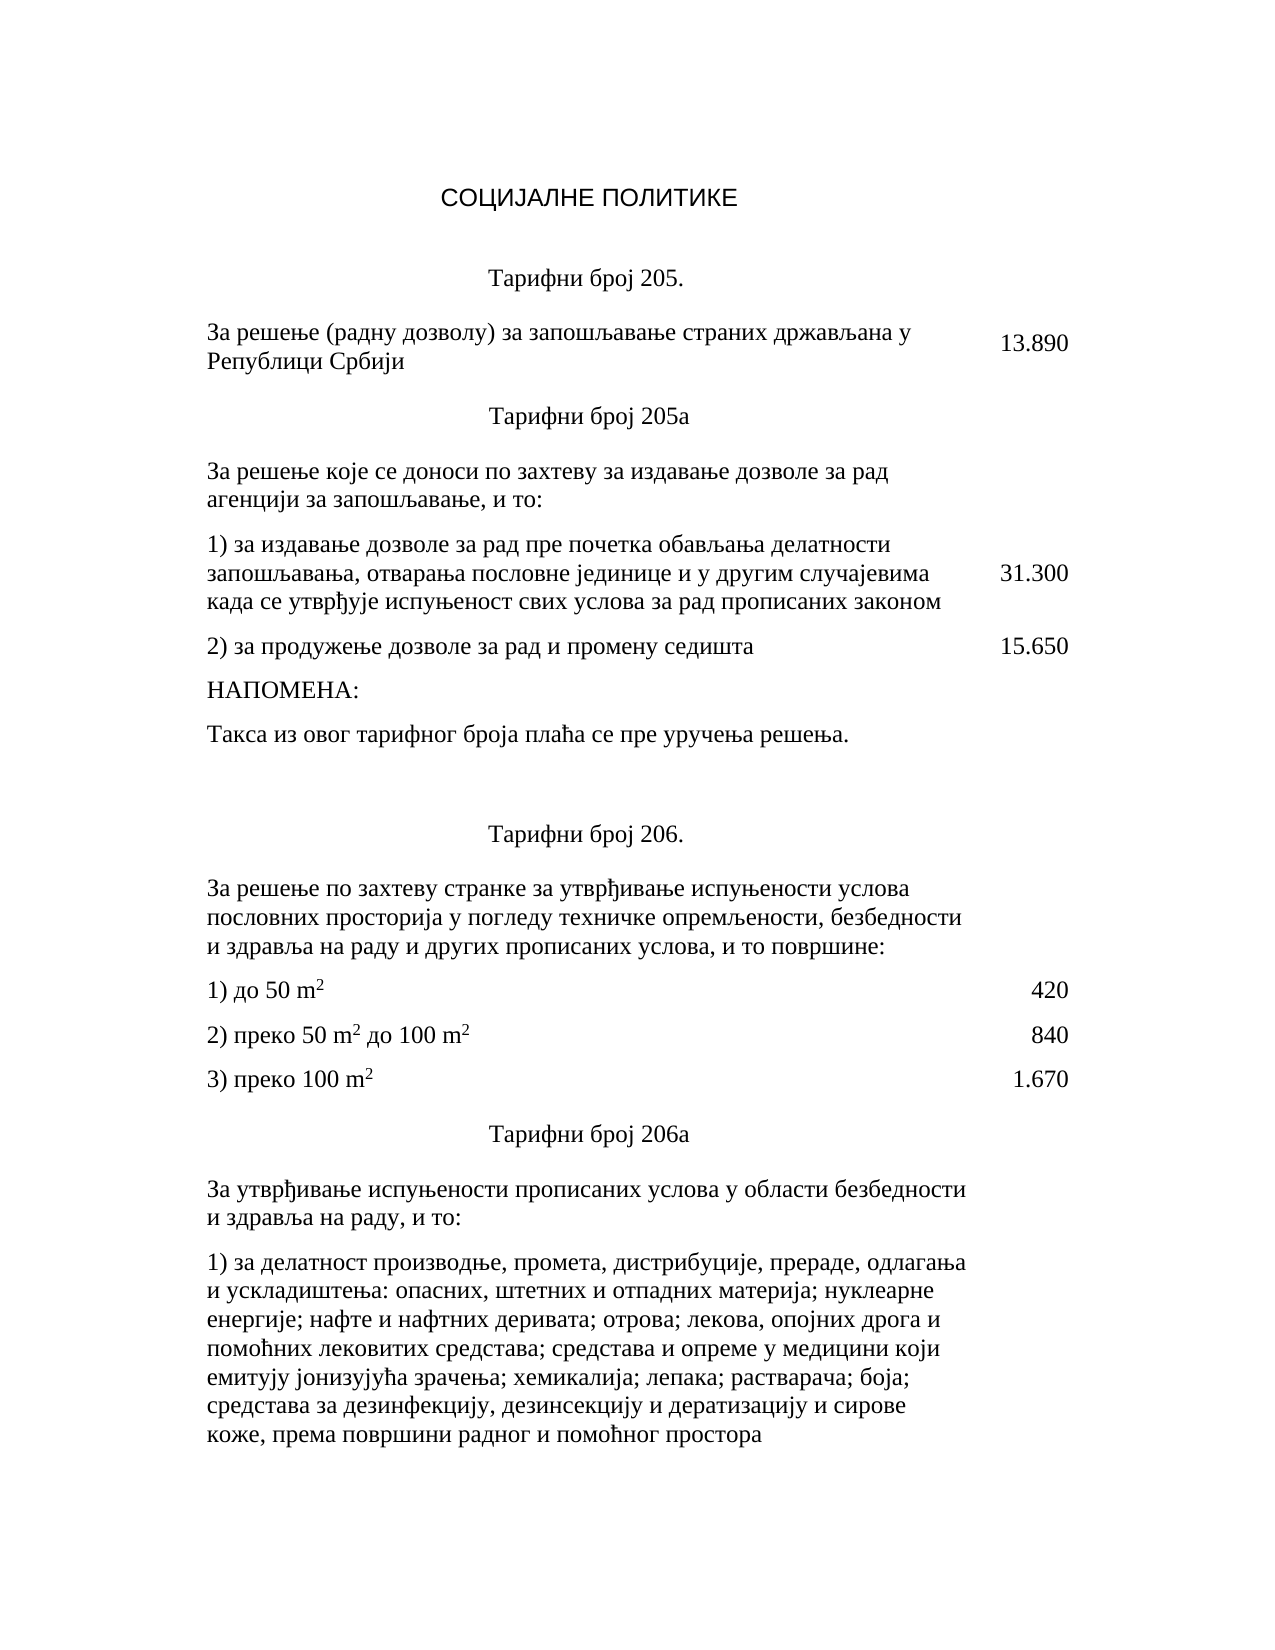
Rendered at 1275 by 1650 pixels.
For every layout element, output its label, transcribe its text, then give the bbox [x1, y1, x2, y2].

table_cell [979, 1239, 1076, 1456]
table_cell СОЦИЈАЛНЕ ПОЛИТИКЕ [199, 150, 979, 244]
table_cell Такса из овог тарифног броја плаћа се пре уручења решења. [199, 712, 979, 756]
table_cell 31.300 [979, 521, 1076, 623]
table_cell 420 [979, 968, 1076, 1012]
table_cell [979, 667, 1076, 712]
table_cell [979, 866, 1076, 967]
table_cell [979, 1166, 1076, 1239]
table_cell [979, 756, 1076, 800]
table_cell 1.670 [979, 1056, 1076, 1101]
table_cell За решење које се доноси по захтеву за издавање дозволе за рад агенцији за запошљавање, и то: [199, 448, 979, 521]
table_cell Тарифни број 206а [199, 1101, 979, 1166]
table_cell За утврђивање испуњености прописаних услова у области безбедности и здравља на раду, и то: [199, 1166, 979, 1239]
table_cell [979, 150, 1076, 244]
table_cell НАПОМЕНА: [199, 667, 979, 712]
table_cell За решење по захтеву странке за утврђивање испуњености услова пословних просторија у погледу техничке опремљености, безбедности и здравља на раду и других прописаних услова, и то површине: [199, 866, 979, 967]
table_cell Тарифни број 206. [199, 800, 979, 866]
table_cell [979, 244, 1076, 309]
table_cell 13.890 [979, 310, 1076, 383]
table_cell Тарифни број 205. [199, 244, 979, 309]
table_cell [979, 800, 1076, 866]
table_cell [979, 383, 1076, 448]
table_cell 1) за делатност производње, промета, дистрибуције, прераде, одлагања и ускладиштења: опасних, штетних и отпадних материја; нуклеарне енергије; нафте и нафтних деривата; отрова; лекова, опојних дрога и помоћних лековитих средстава; средстава и опреме у медицини који емитују јонизујућа зрачења; хемикалија; лепака; растварача; боја; средстава за дезинфекцију, дезинсекцију и дератизацију и сирове коже, према површини радног и помоћног простора [199, 1239, 979, 1456]
table_cell Тарифни број 205а [199, 383, 979, 448]
table_cell [979, 712, 1076, 756]
table_cell [199, 756, 979, 800]
table_cell За решење (радну дозволу) за запошљавање страних држављана у Републици Србији [199, 310, 979, 383]
table_cell [979, 1101, 1076, 1166]
table_cell 1) за издавање дозволе за рад пре почетка обављања делатности запошљавања, отварања пословне јединице и у другим случајевима када се утврђује испуњеност свих услова за рад прописаних законом [199, 521, 979, 623]
table_cell 2) преко 50 m2 до 100 m2 [199, 1012, 979, 1056]
table_cell 3) преко 100 m2 [199, 1056, 979, 1101]
table_cell 840 [979, 1012, 1076, 1056]
table_cell 15.650 [979, 623, 1076, 667]
table_cell 1) до 50 m2 [199, 968, 979, 1012]
table_cell [979, 448, 1076, 521]
table_cell 2) за продужење дозволе за рад и промену седишта [199, 623, 979, 667]
